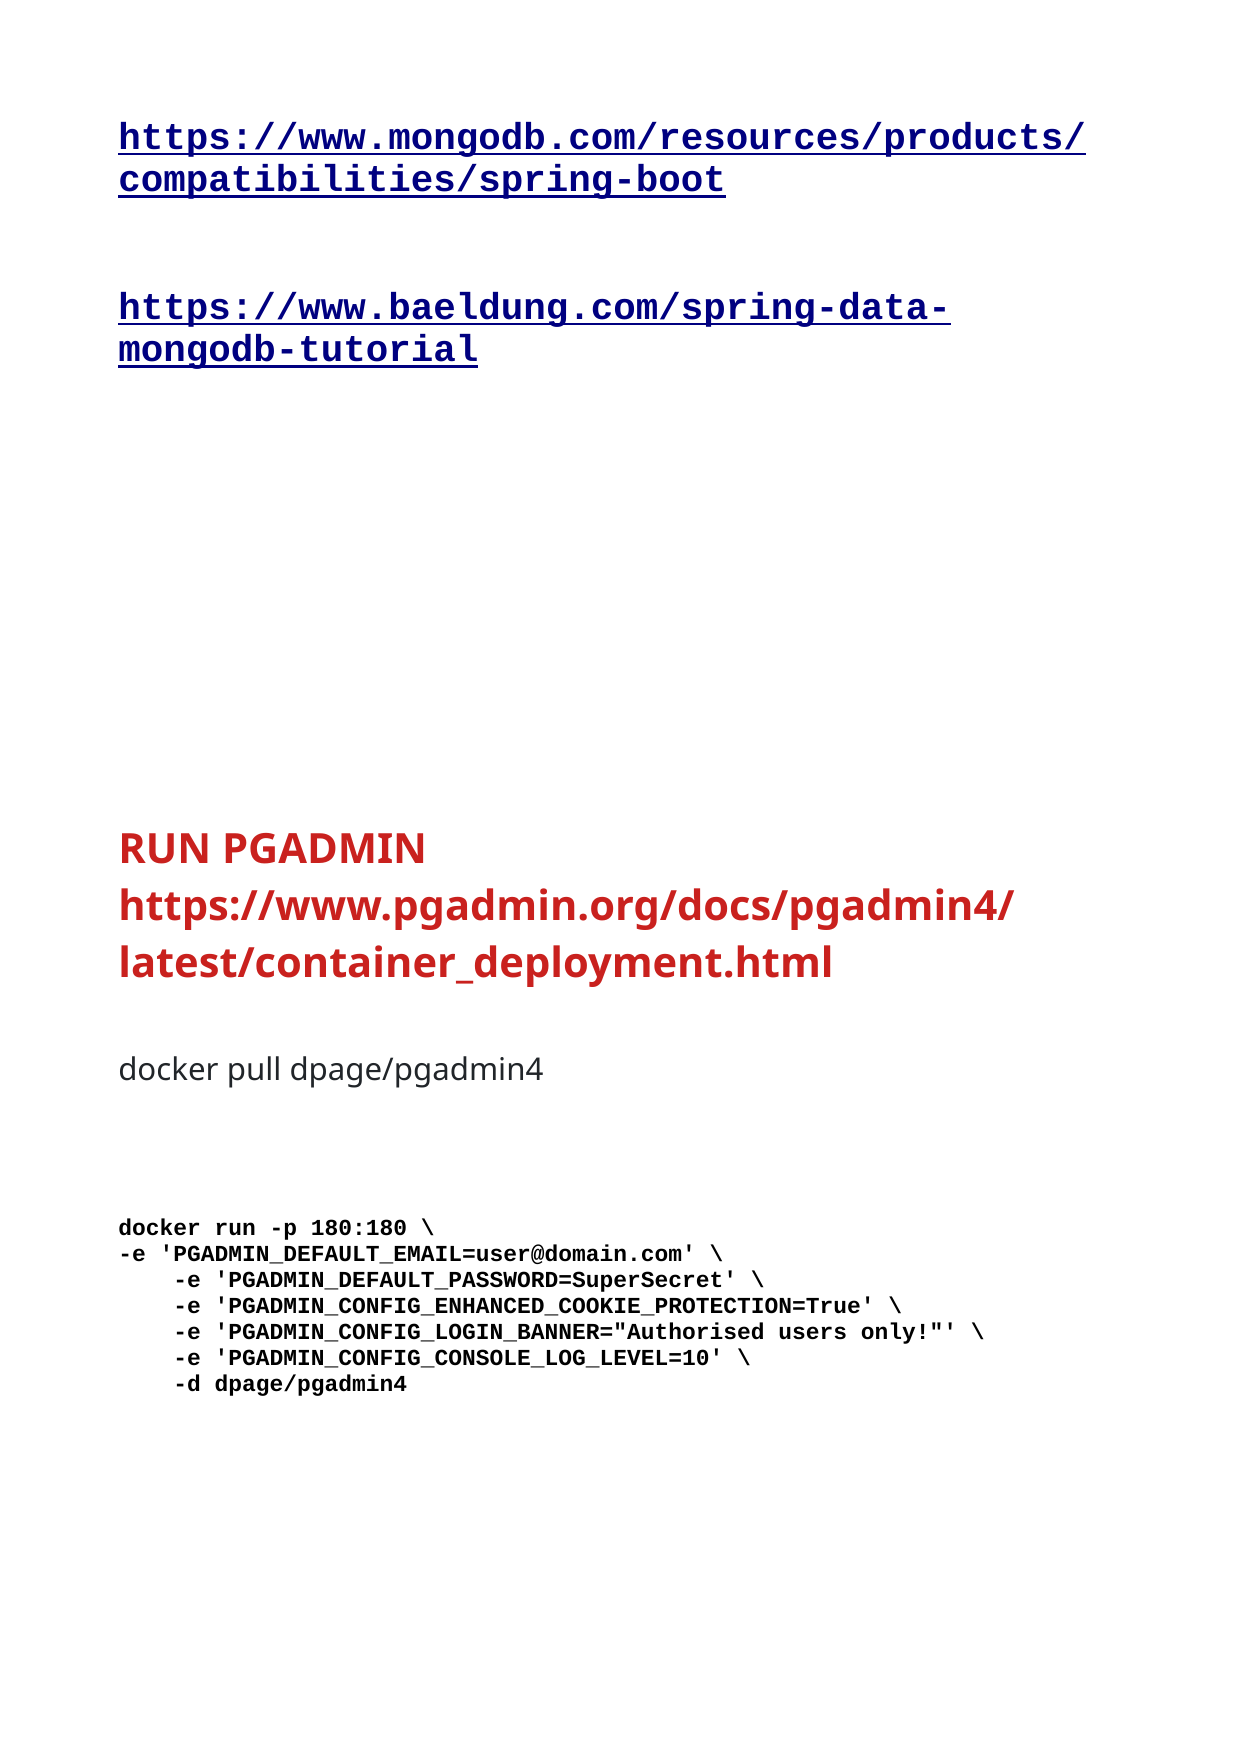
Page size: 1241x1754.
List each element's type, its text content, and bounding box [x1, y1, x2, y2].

text -e 'PGADMIN_DEFAULT_PASSWORD=SuperSecret' \ [118, 1268, 1122, 1294]
text -e 'PGADMIN_CONFIG_ENHANCED_COOKIE_PROTECTION=True' \ [118, 1294, 1122, 1320]
text -d dpage/pgadmin4 [118, 1372, 1122, 1398]
text -e 'PGADMIN_CONFIG_LOGIN_BANNER="Authorised users only!"' \ [118, 1320, 1122, 1346]
text docker pull dpage/pgadmin4 [118, 1046, 1122, 1089]
text https://www.pgadmin.org/docs/pgadmin4/latest/container_deployment.html [118, 876, 1122, 990]
text -e 'PGADMIN_CONFIG_CONSOLE_LOG_LEVEL=10' \ [118, 1346, 1122, 1372]
text https://www.mongodb.com/resources/products/compatibilities/spring-boot [118, 118, 1122, 203]
text https://www.baeldung.com/spring-data- [118, 288, 1122, 331]
text mongodb-tutorial [118, 331, 1122, 373]
text docker run -p 180:180 \ -e 'PGADMIN_DEFAULT_EMAIL=user@domain.com' \ [118, 1217, 1122, 1268]
text RUN PGADMIN [118, 819, 1122, 876]
